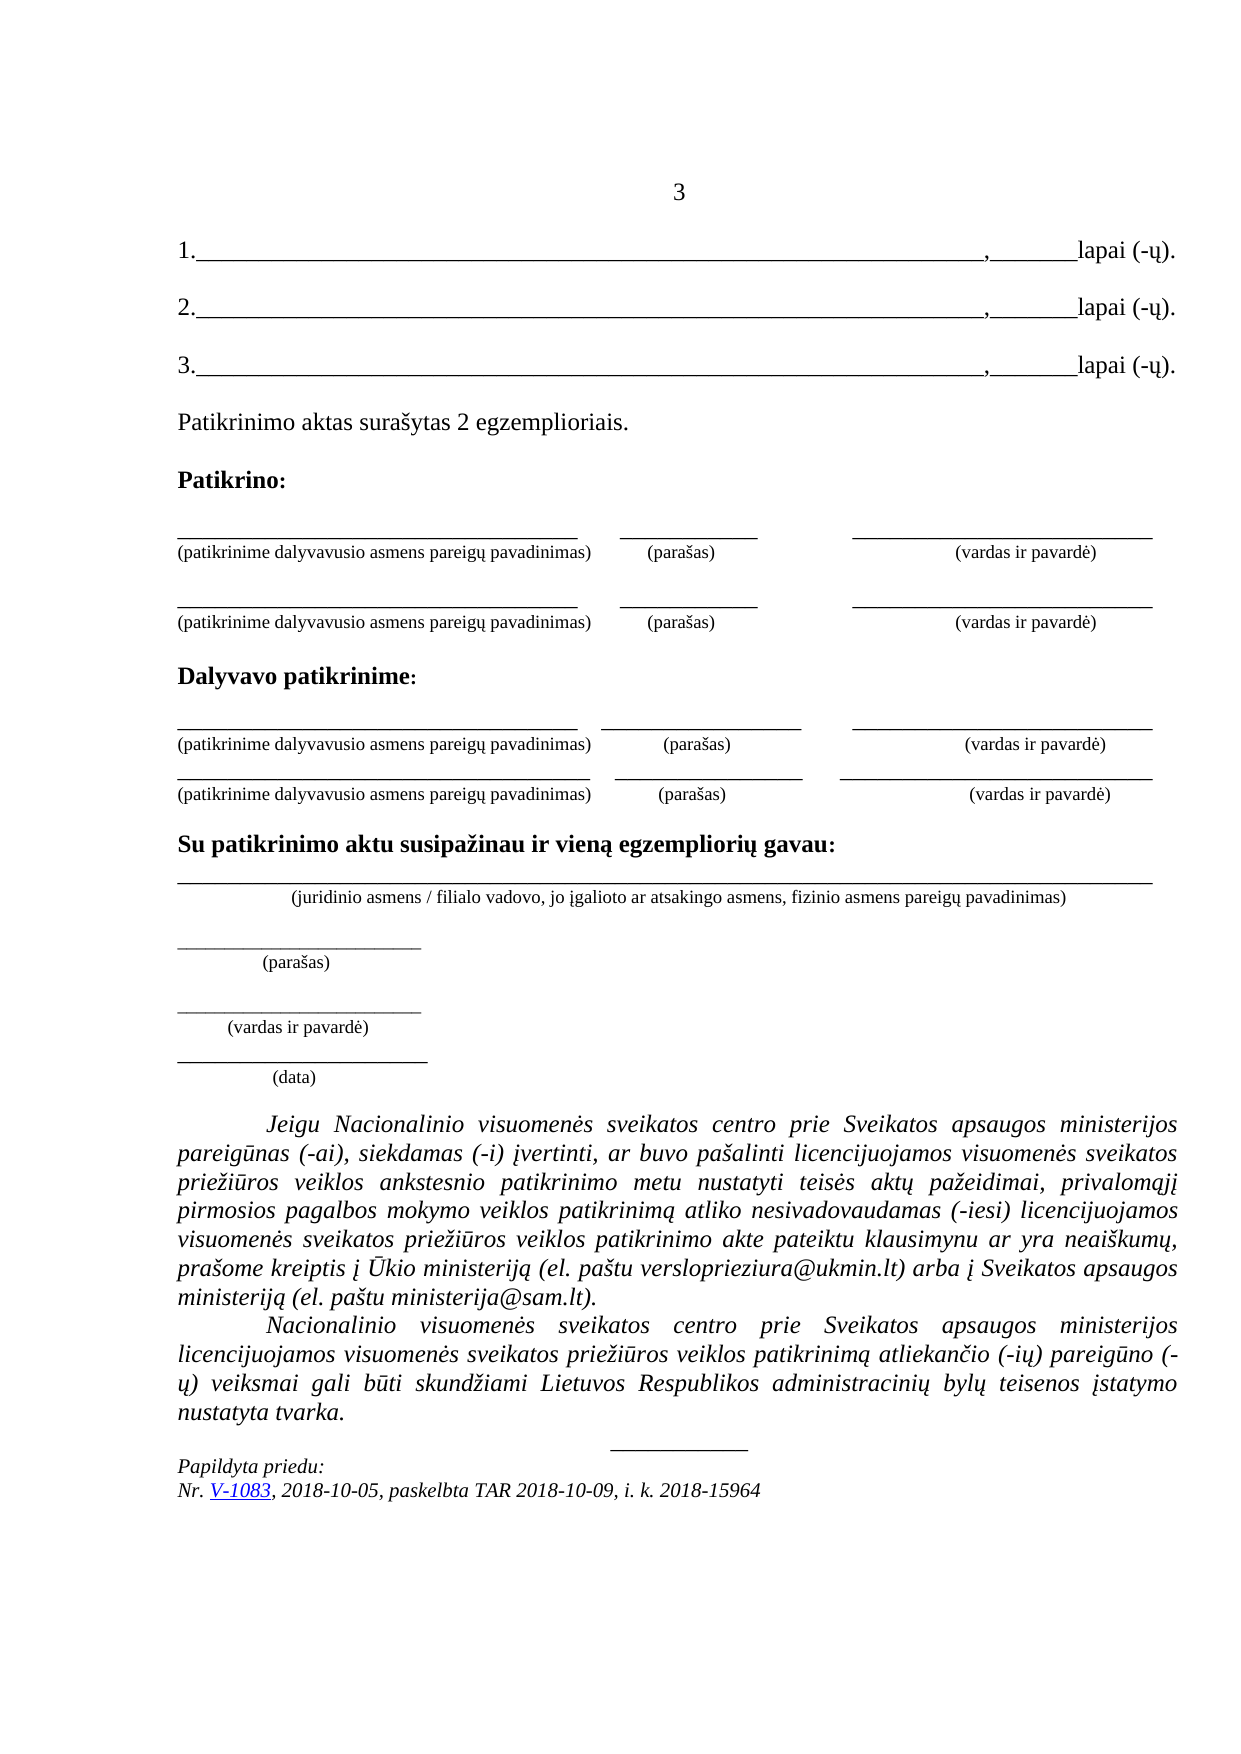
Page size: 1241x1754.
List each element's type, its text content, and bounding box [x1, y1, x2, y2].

text (juridinio asmens / filialo vadovo, jo įgalioto ar atsakingo asmens, fizinio asmens pareigų pavadinimas) [177, 886, 1181, 908]
text 1._______________________________________________________________,_______lapai (-ų). [177, 235, 1181, 263]
text Jeigu Nacionalinio visuomenės sveikatos centro prie Sveikatos apsaugos ministerijos pareigūnas (-ai), siekdamas (-i) įvertinti, ar buvo pašalinti licencijuojamos visuomenės sveikatos priežiūros veiklos ankstesnio patikrinimo metu nustatyti teisės aktų pažeidimai, privalomąjį pirmosios pagalbos mokymo veiklos patikrinimą atliko nesivadovaudamas (-iesi) licencijuojamos visuomenės sveikatos priežiūros veiklos patikrinimo akte pateiktu klausimynu ar yra neaiškumų, prašome kreiptis į Ūkio ministeriją (el. paštu versloprieziura@ukmin.lt) arba į Sveikatos apsaugos ministeriją (el. paštu ministerija@sam.lt). [177, 1109, 1181, 1311]
text 2._______________________________________________________________,_______lapai (-ų). [177, 292, 1181, 321]
text ________________________________ ___________ ________________________ [177, 513, 1181, 541]
text __________________________ [177, 994, 1181, 1016]
text 3._______________________________________________________________,_______lapai (-ų). [177, 350, 1181, 378]
text ______________________________________________________________________________ [177, 858, 1181, 886]
text ________________________________ ________________ ________________________ [177, 704, 1181, 733]
text Patikrino: [177, 465, 1181, 493]
text Nacionalinio visuomenės sveikatos centro prie Sveikatos apsaugos ministerijos licencijuojamos visuomenės sveikatos priežiūros veiklos patikrinimą atliekančio (-ių) pareigūno (-ų) veiksmai gali būti skundžiami Lietuvos Respublikos administracinių bylų teisenos įstatymo nustatyta tvarka. [177, 1311, 1181, 1426]
text ________________________________ ___________ ________________________ [177, 582, 1181, 611]
text __________________________ [177, 929, 1181, 951]
text (data) [177, 1066, 1181, 1088]
text Su patikrinimo aktu susipažinau ir vieną egzempliorių gavau: [177, 829, 1181, 858]
text (patikrinime dalyvavusio asmens pareigų pavadinimas) (parašas) (vardas ir pavardė) [177, 783, 1181, 805]
text (vardas ir pavardė) [177, 1016, 1181, 1037]
text (patikrinime dalyvavusio asmens pareigų pavadinimas) (parašas) (vardas ir pavardė) [177, 733, 1181, 754]
text Dalyvavo patikrinime: [177, 661, 1181, 690]
text (patikrinime dalyvavusio asmens pareigų pavadinimas) (parašas) (vardas ir pavardė) [177, 541, 1181, 563]
text Nr. V-1083, 2018-10-05, paskelbta TAR 2018-10-09, i. k. 2018-15964 [177, 1478, 1181, 1502]
text (parašas) [177, 951, 1181, 973]
text Papildyta priedu: [177, 1454, 1181, 1478]
text Patikrinimo aktas surašytas 2 egzemplioriais. [177, 407, 1181, 436]
text (patikrinime dalyvavusio asmens pareigų pavadinimas) (parašas) (vardas ir pavardė) [177, 611, 1181, 632]
text ____________________ [177, 1037, 1181, 1066]
text ___________ [177, 1426, 1181, 1454]
text _________________________________ _______________ _________________________ [177, 754, 1181, 783]
